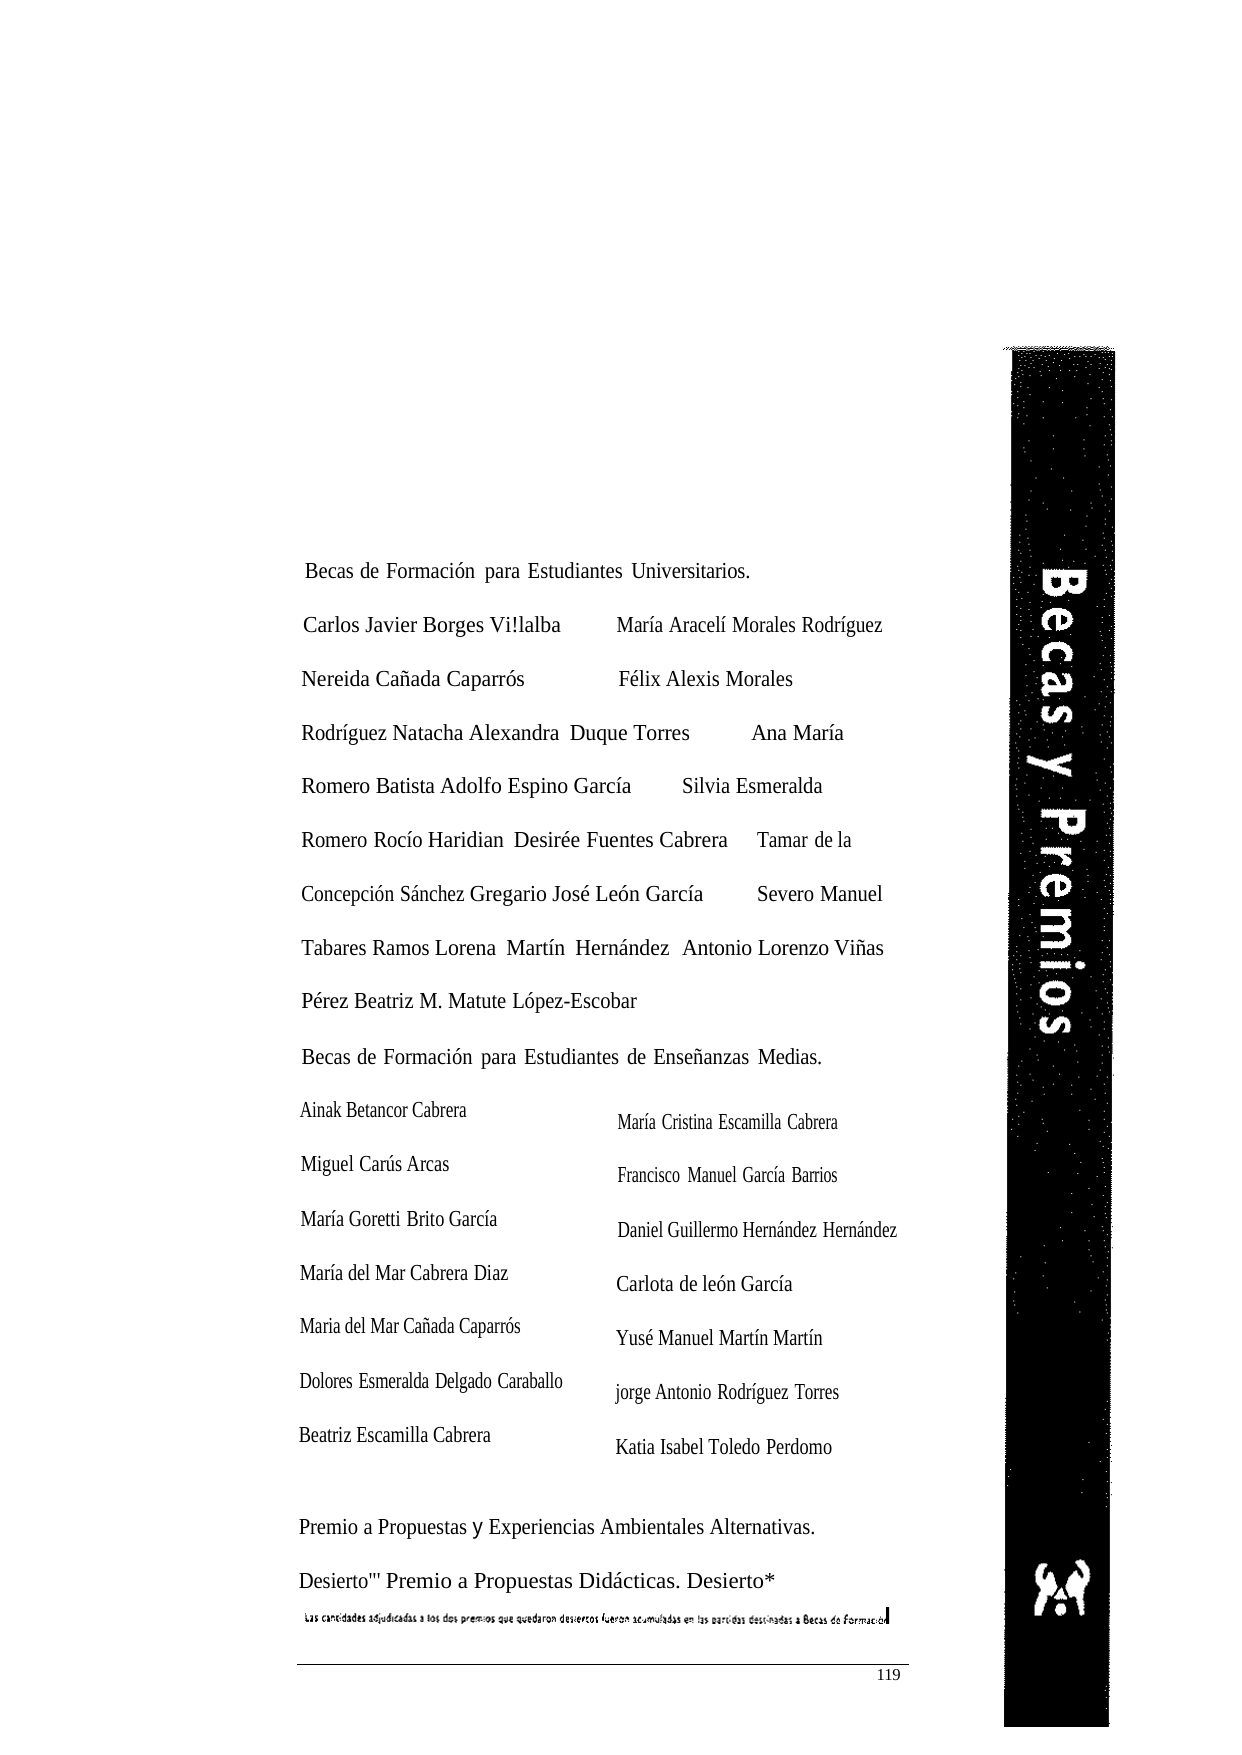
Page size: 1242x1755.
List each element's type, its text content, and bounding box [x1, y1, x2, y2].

text Dolores Esmeralda Delgado Caraballo Beatriz Escamilla Cabrera [298, 1367, 565, 1447]
text Daniel Guillermo Hernández Hernández Carlota de león García [616, 1216, 951, 1297]
text Becas de Formación para Estudiantes Universitarios. [304, 557, 1002, 583]
text Carlos Javier Borges Vi!lalba María Aracelí Morales Rodríguez Nereida Cañada Caparrós Félix Alexis Morales Rodríguez Natacha Alexandra Duque Torres Ana María Romero Batista Adolfo Espino García Silvia Esmeralda Romero Rocío Haridian Desirée Fuentes Cabrera Tamar de la Concepción Sánchez Gregario José León García Severo Manuel Tabares Ramos Lorena Martín Hernández Antonio Lorenzo Viñas Pérez Beatriz M. Matute López-Escobar [301, 611, 884, 1014]
text Premio a Propuestas y Experiencias Ambientales Alternativas. Desierto"' Premio a Propuestas Didácticas. Desierto* [298, 1491, 900, 1599]
text Becas de Formación para Estudiantes de Enseñanzas Medias. [301, 1043, 1002, 1069]
text María Cristina Escamilla Cabrera Francisco Manuel García Barrios [617, 1108, 855, 1188]
text María Goretti Brito García María del Mar Cabrera Diaz Maria del Mar Cañada Caparrós [299, 1205, 523, 1339]
text Ainak Betancor Cabrera Miguel Carús Arcas [299, 1096, 517, 1176]
text 119 [103, 1654, 901, 1684]
text Yusé Manuel Martín Martín jorge Antonio Rodríguez Torres Katia Isabel Toledo Perdomo [615, 1324, 855, 1459]
